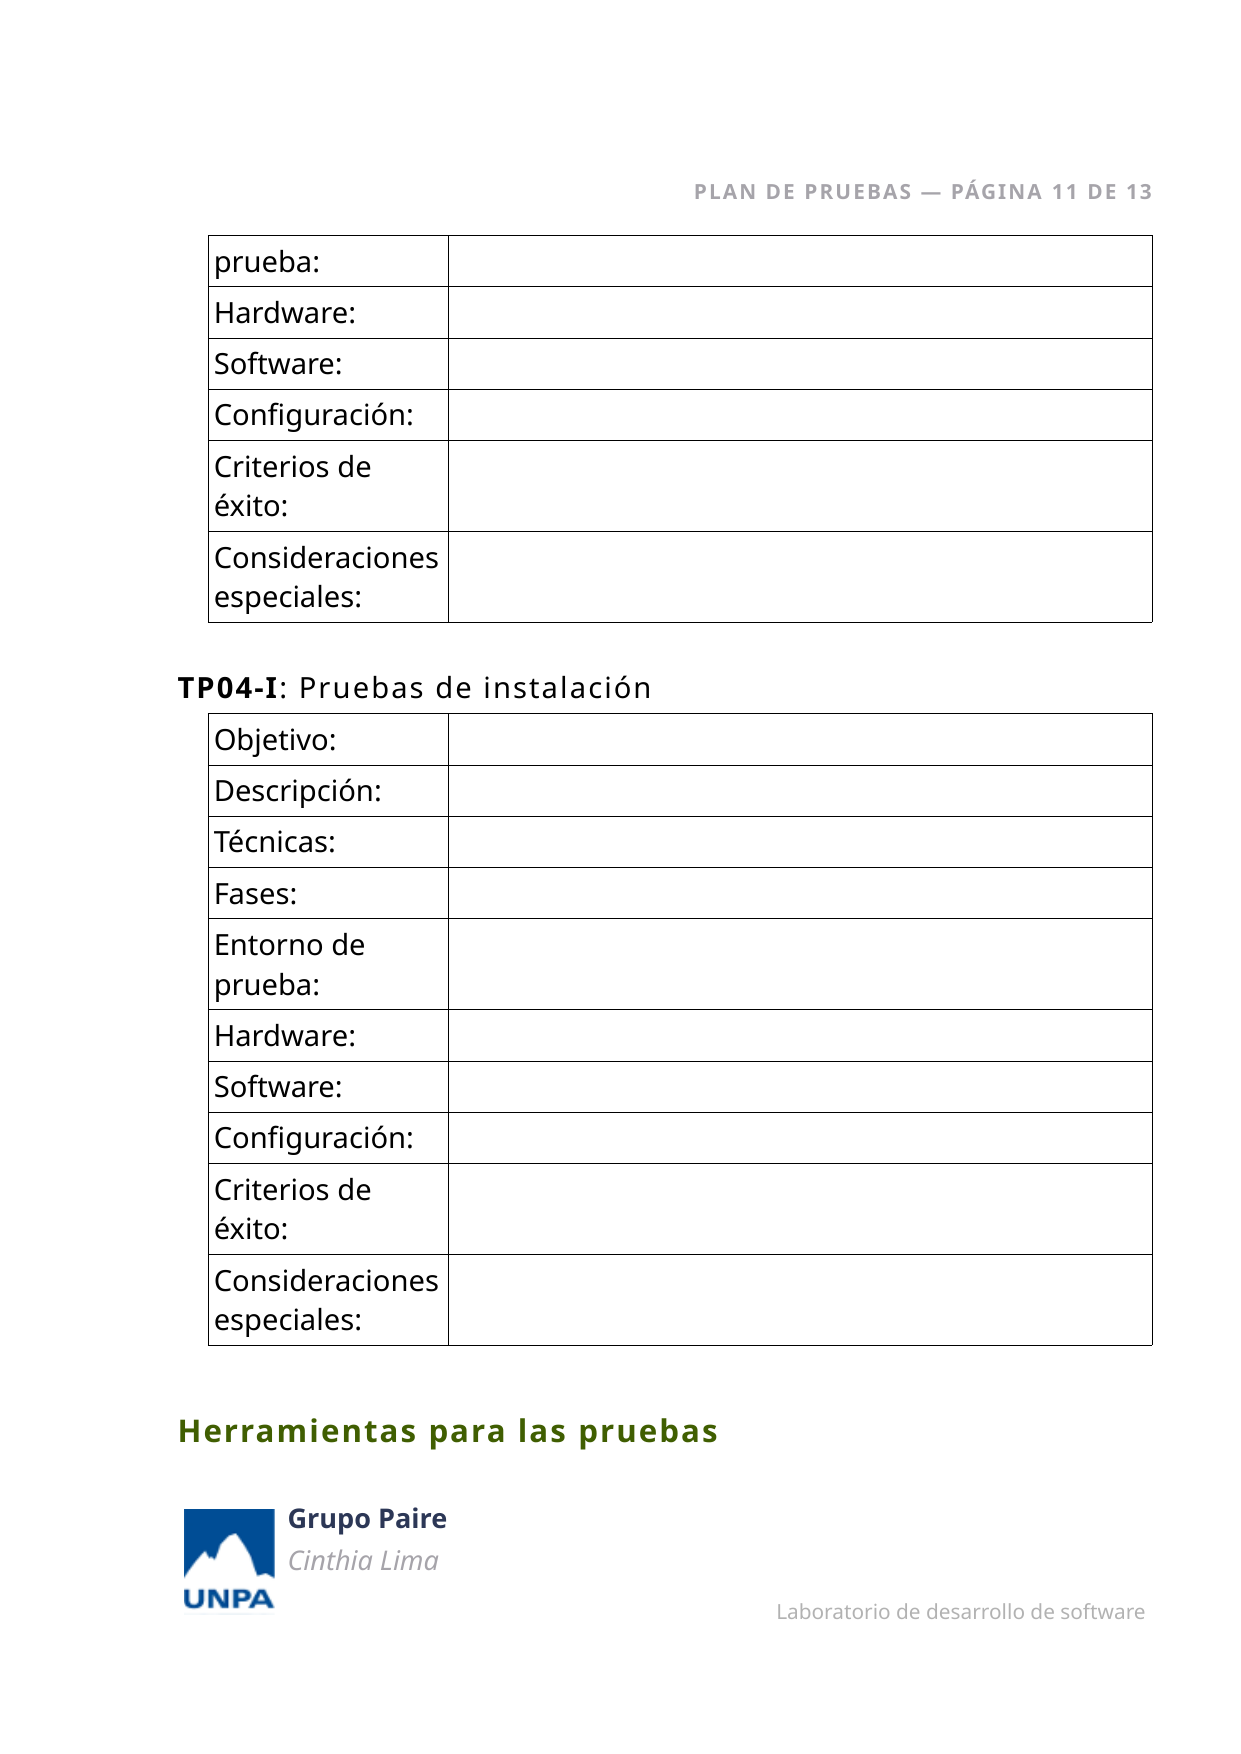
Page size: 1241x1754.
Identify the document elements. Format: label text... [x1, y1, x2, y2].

picture [184, 1509, 275, 1615]
table_cell [449, 390, 1152, 440]
text Herramientas para las pruebas [177, 1409, 1152, 1451]
table_cell [449, 766, 1152, 816]
table_cell Configuración: [209, 1113, 448, 1163]
table_cell [449, 1062, 1152, 1112]
table_header [449, 714, 1152, 764]
table_cell [449, 287, 1152, 338]
table_cell [449, 868, 1152, 918]
table_cell [449, 236, 1152, 286]
table_cell prueba: [209, 236, 448, 286]
table_cell [449, 1010, 1152, 1061]
table_cell Entorno de prueba: [209, 919, 448, 1009]
table_cell Hardware: [209, 287, 448, 338]
table_cell [449, 339, 1152, 389]
table_cell Consideraciones especiales: [209, 532, 448, 622]
table_cell Técnicas: [209, 817, 448, 867]
table_header Objetivo: [209, 714, 448, 764]
table_cell Fases: [209, 868, 448, 918]
table_cell [449, 1164, 1152, 1254]
table_cell [449, 817, 1152, 867]
table_cell [449, 532, 1152, 622]
table_cell [449, 1255, 1152, 1345]
table_cell Software: [209, 1062, 448, 1112]
table_cell [449, 441, 1152, 531]
table_cell Criterios de éxito: [209, 1164, 448, 1254]
table_cell Configuración: [209, 390, 448, 440]
table_cell [449, 919, 1152, 1009]
table_cell Software: [209, 339, 448, 389]
table_cell Hardware: [209, 1010, 448, 1061]
table_cell Consideraciones especiales: [209, 1255, 448, 1345]
table_cell Criterios de éxito: [209, 441, 448, 531]
text TP04-I: Pruebas de instalación [177, 668, 1152, 707]
table_cell Descripción: [209, 766, 448, 816]
table_cell [449, 1113, 1152, 1163]
